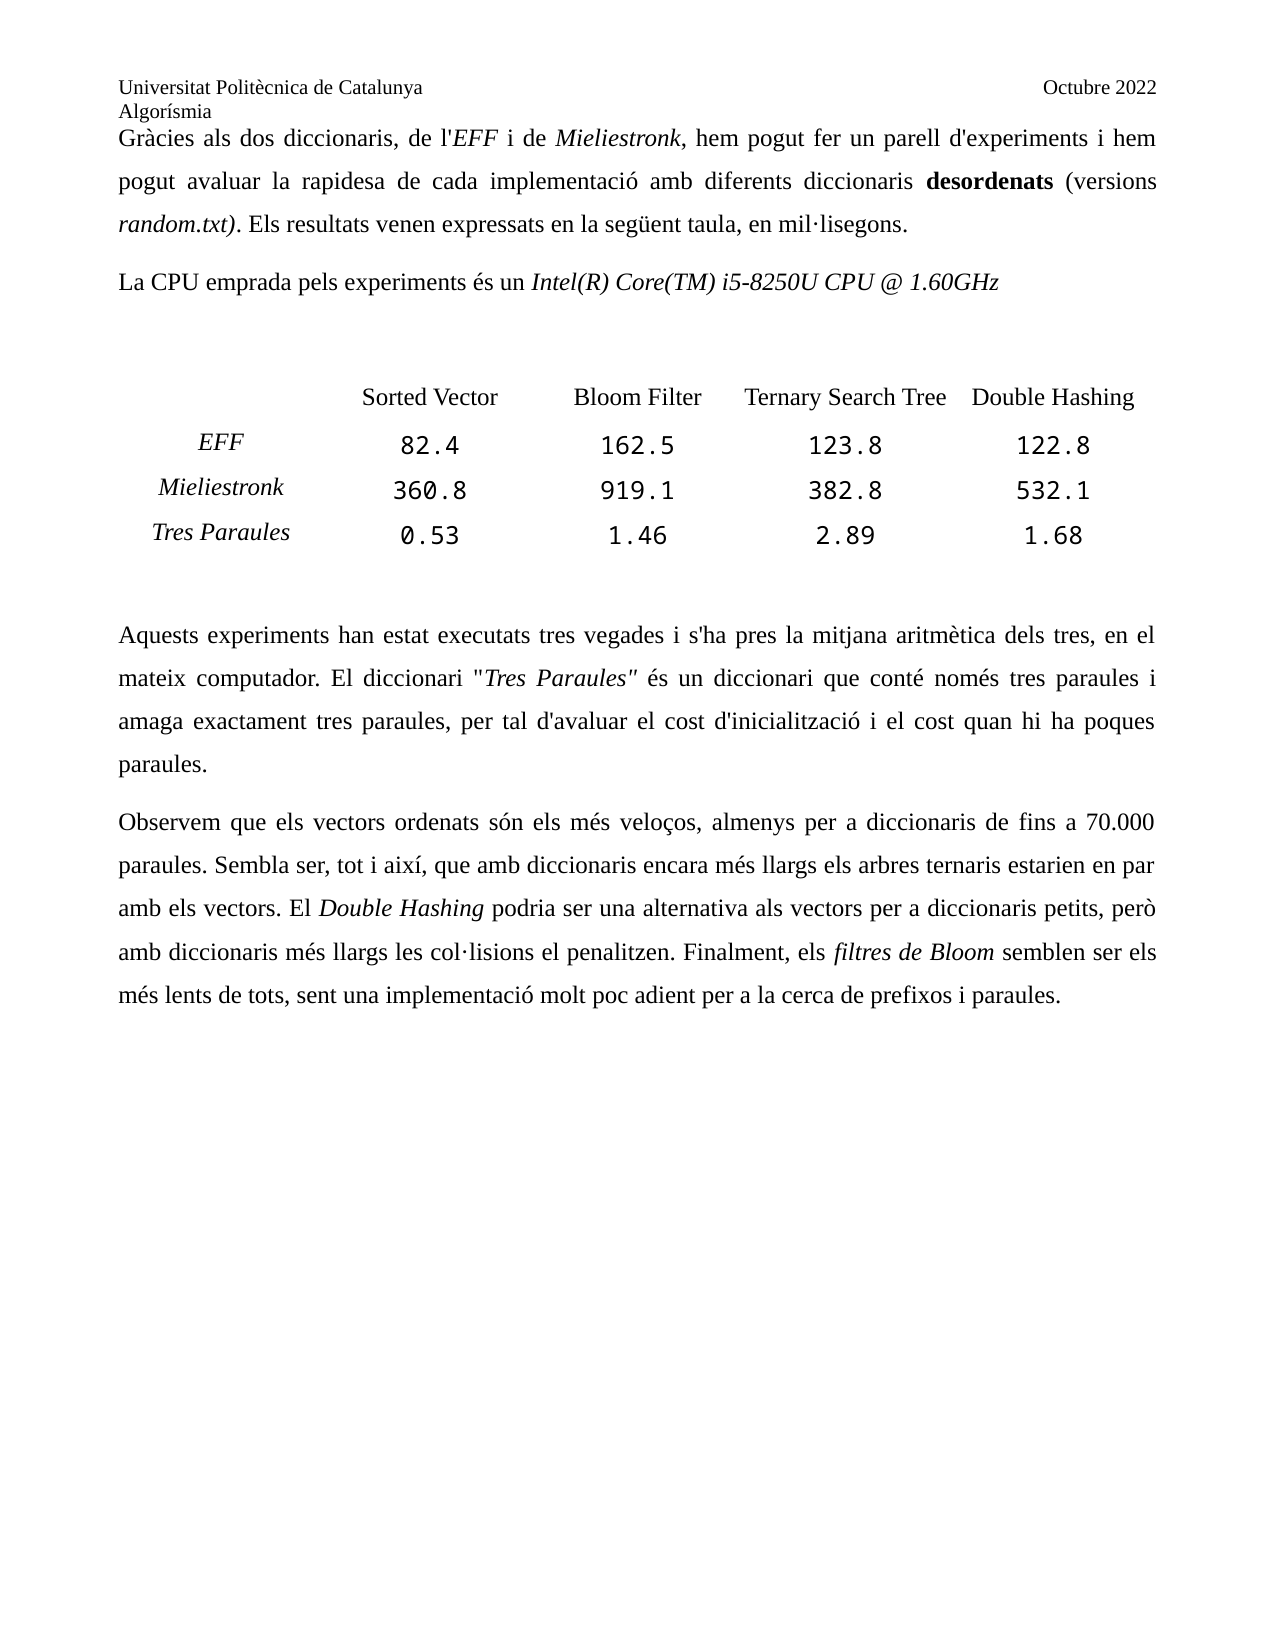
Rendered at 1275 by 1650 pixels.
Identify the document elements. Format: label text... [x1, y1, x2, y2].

table_cell 123.8 [741, 428, 949, 472]
text Aquests experiments han estat executats tres vegades i s'ha pres la mitjana aritmètica dels tres, en el mateix computador. El diccionari "Tres Paraules" és un diccionari que conté només tres paraules i amaga exactament tres paraules, per tal d'avaluar el cost d'inicialització i el cost quan hi ha poques paraules. [118, 620, 1157, 778]
table_cell 919.1 [534, 473, 741, 517]
table_header [118, 383, 326, 427]
text Gràcies als dos diccionaris, de l'EFF i de Mieliestronk, hem pogut fer un parell d'experiments i hem pogut avaluar la rapidesa de cada implementació amb diferents diccionaris desordenats (versions random.txt). Els resultats venen expressats en la següent taula, en mil·lisegons. [118, 123, 1157, 238]
table_cell 1.68 [949, 518, 1157, 562]
table_cell EFF [118, 428, 326, 472]
table_cell 0.53 [326, 518, 533, 562]
table_cell 1.46 [534, 518, 741, 562]
table_cell 532.1 [949, 473, 1157, 517]
table_header Sorted Vector [326, 383, 533, 427]
table_cell Tres Paraules [118, 518, 326, 562]
table_cell 162.5 [534, 428, 741, 472]
text Observem que els vectors ordenats són els més veloços, almenys per a diccionaris de fins a 70.000 paraules. Sembla ser, tot i així, que amb diccionaris encara més llargs els arbres ternaris estarien en par amb els vectors. El Double Hashing podria ser una alternativa als vectors per a diccionaris petits, però amb diccionaris més llargs les col·lisions el penalitzen. Finalment, els filtres de Bloom semblen ser els més lents de tots, sent una implementació molt poc adient per a la cerca de prefixos i paraules. [118, 807, 1157, 1008]
text La CPU emprada pels experiments és un Intel(R) Core(TM) i5-8250U CPU @ 1.60GHz [118, 267, 1157, 296]
table_cell 382.8 [741, 473, 949, 517]
table_cell 2.89 [741, 518, 949, 562]
table_header Bloom Filter [534, 383, 741, 427]
table_cell 360.8 [326, 473, 533, 517]
table_cell 82.4 [326, 428, 533, 472]
table_header Double Hashing [949, 383, 1157, 427]
table_header Ternary Search Tree [741, 383, 949, 427]
table_cell Mieliestronk [118, 473, 326, 517]
table_cell 122.8 [949, 428, 1157, 472]
